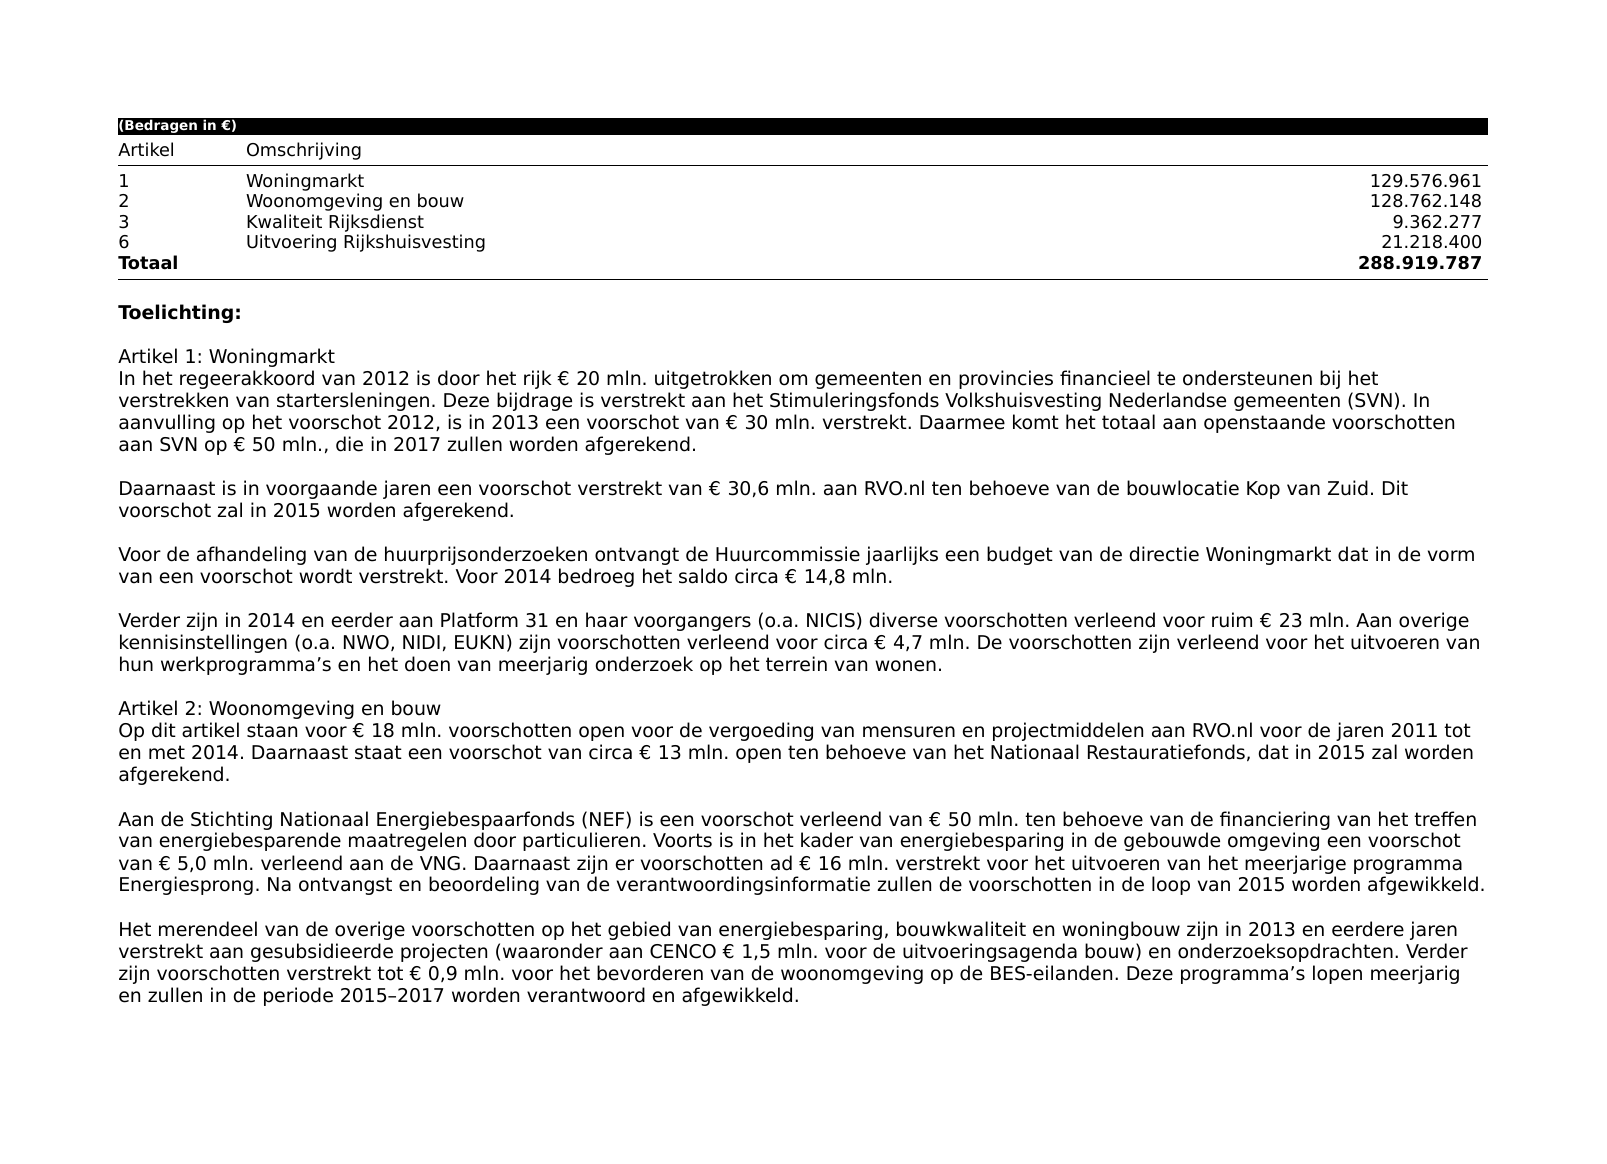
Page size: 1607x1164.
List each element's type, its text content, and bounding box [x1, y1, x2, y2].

table_cell Kwaliteit Rijksdienst [240, 212, 1214, 232]
text Artikel 1: Woningmarkt [118, 346, 1488, 368]
text Op dit artikel staan voor € 18 mln. voorschotten open voor de vergoeding van mensuren en projectmiddelen aan RVO.nl voor de jaren 2011 tot en met 2014. Daarnaast staat een voorschot van circa € 13 mln. open ten behoeve van het Nationaal Restauratiefonds, dat in 2015 zal worden afgerekend. [118, 720, 1488, 786]
subtitle Toelichting: [118, 302, 1488, 324]
table_cell 9.362.277 [1214, 212, 1488, 232]
table_cell 3 [118, 212, 240, 232]
text Aan de Stichting Nationaal Energiebespaarfonds (NEF) is een voorschot verleend van € 50 mln. ten behoeve van de financiering van het treffen van energiebesparende maatregelen door particulieren. Voorts is in het kader van energiebesparing in de gebouwde omgeving een voorschot van € 5,0 mln. verleend aan de VNG. Daarnaast zijn er voorschotten ad € 16 mln. verstrekt voor het uitvoeren van het meerjarige programma Energiesprong. Na ontvangst en beoordeling van de verantwoordingsinformatie zullen de voorschotten in de loop van 2015 worden afgewikkeld. [118, 808, 1488, 896]
table_cell Woningmarkt [240, 166, 1214, 191]
table_cell 21.218.400 [1214, 233, 1488, 253]
text Het merendeel van de overige voorschotten op het gebied van energiebesparing, bouwkwaliteit en woningbouw zijn in 2013 en eerdere jaren verstrekt aan gesubsidieerde projecten (waaronder aan CENCO € 1,5 mln. voor de uitvoeringsagenda bouw) en onderzoeksopdrachten. Verder zijn voorschotten verstrekt tot € 0,9 mln. voor het bevorderen van de woonomgeving op de BES-eilanden. Deze programma’s lopen meerjarig en zullen in de periode 2015–2017 worden verantwoord en afgewikkeld. [118, 918, 1488, 1006]
table_cell Totaal [118, 253, 1214, 278]
table_cell Omschrijving [240, 135, 1214, 165]
table_cell [1214, 135, 1488, 165]
table_cell 1 [118, 166, 240, 191]
table_header (Bedragen in €) [118, 118, 1488, 134]
text Artikel 2: Woonomgeving en bouw [118, 698, 1488, 720]
table_cell 2 [118, 191, 240, 212]
table_cell 288.919.787 [1214, 253, 1488, 278]
table_cell 128.762.148 [1214, 191, 1488, 212]
text Verder zijn in 2014 en eerder aan Platform 31 en haar voorgangers (o.a. NICIS) diverse voorschotten verleend voor ruim € 23 mln. Aan overige kennisinstellingen (o.a. NWO, NIDI, EUKN) zijn voorschotten verleend voor circa € 4,7 mln. De voorschotten zijn verleend voor het uitvoeren van hun werkprogramma’s en het doen van meerjarig onderzoek op het terrein van wonen. [118, 610, 1488, 676]
table_cell Artikel [118, 135, 240, 165]
table_cell 6 [118, 233, 240, 253]
text Daarnaast is in voorgaande jaren een voorschot verstrekt van € 30,6 mln. aan RVO.nl ten behoeve van de bouwlocatie Kop van Zuid. Dit voorschot zal in 2015 worden afgerekend. [118, 478, 1488, 522]
table_cell 129.576.961 [1214, 166, 1488, 191]
table_cell Woonomgeving en bouw [240, 191, 1214, 212]
text Voor de afhandeling van de huurprijsonderzoeken ontvangt de Huurcommissie jaarlijks een budget van de directie Woningmarkt dat in de vorm van een voorschot wordt verstrekt. Voor 2014 bedroeg het saldo circa € 14,8 mln. [118, 544, 1488, 588]
text In het regeerakkoord van 2012 is door het rijk € 20 mln. uitgetrokken om gemeenten en provincies financieel te ondersteunen bij het verstrekken van startersleningen. Deze bijdrage is verstrekt aan het Stimuleringsfonds Volkshuisvesting Nederlandse gemeenten (SVN). In aanvulling op het voorschot 2012, is in 2013 een voorschot van € 30 mln. verstrekt. Daarmee komt het totaal aan openstaande voorschotten aan SVN op € 50 mln., die in 2017 zullen worden afgerekend. [118, 368, 1488, 456]
table_cell Uitvoering Rijkshuisvesting [240, 233, 1214, 253]
